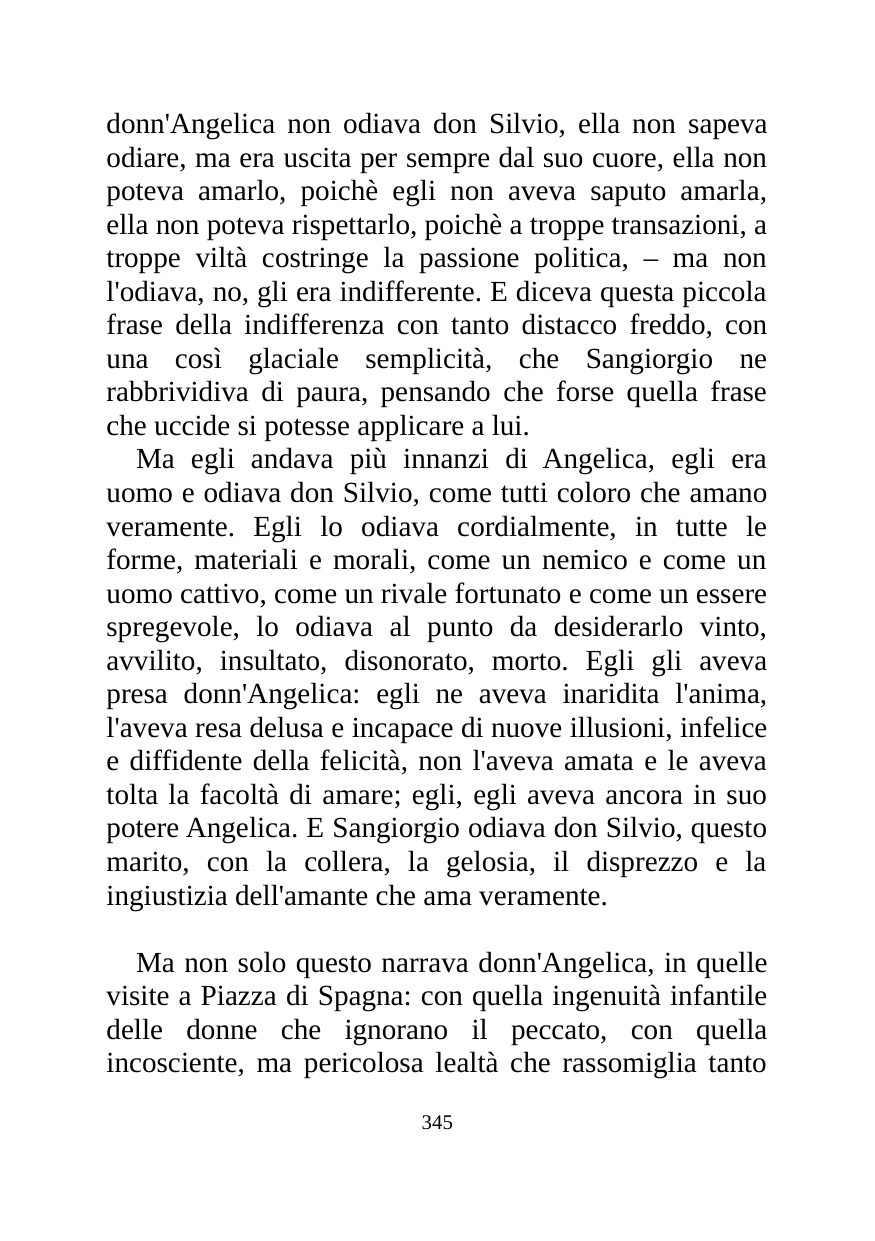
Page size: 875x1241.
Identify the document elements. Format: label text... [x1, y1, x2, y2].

text Ma egli andava più innanzi di Angelica, egli era uomo e odiava don Silvio, come tutti coloro che amano veramente. Egli lo odiava cordialmente, in tutte le forme, materiali e morali, come un nemico e come un uomo cattivo, come un rivale fortunato e come un essere spregevole, lo odiava al punto da desiderarlo vinto, avvilito, insultato, disonorato, morto. Egli gli aveva presa donn'Angelica: egli ne aveva inaridita l'anima, l'aveva resa delusa e incapace di nuove illusioni, infelice e diffidente della felicità, non l'aveva amata e le aveva tolta la facoltà di amare; egli, egli aveva ancora in suo potere Angelica. E Sangiorgio odiava don Silvio, questo marito, con la collera, la gelosia, il disprezzo e la ingiustizia dell'amante che ama veramente. [106, 442, 768, 911]
text Ma non solo questo narrava donn'Angelica, in quelle visite a Piazza di Spagna: con quella ingenuità infantile delle donne che ignorano il peccato, con quella incosciente, ma pericolosa lealtà che rassomiglia tanto [106, 945, 768, 1079]
text donn'Angelica non odiava don Silvio, ella non sapeva odiare, ma era uscita per sempre dal suo cuore, ella non poteva amarlo, poichè egli non aveva saputo amarla, ella non poteva rispettarlo, poichè a troppe transazioni, a troppe viltà costringe la passione politica, – ma non l'odiava, no, gli era indifferente. E diceva questa piccola frase della indifferenza con tanto distacco freddo, con una così glaciale semplicità, che Sangiorgio ne rabbrividiva di paura, pensando che forse quella frase che uccide si potesse applicare a lui. [106, 106, 768, 442]
